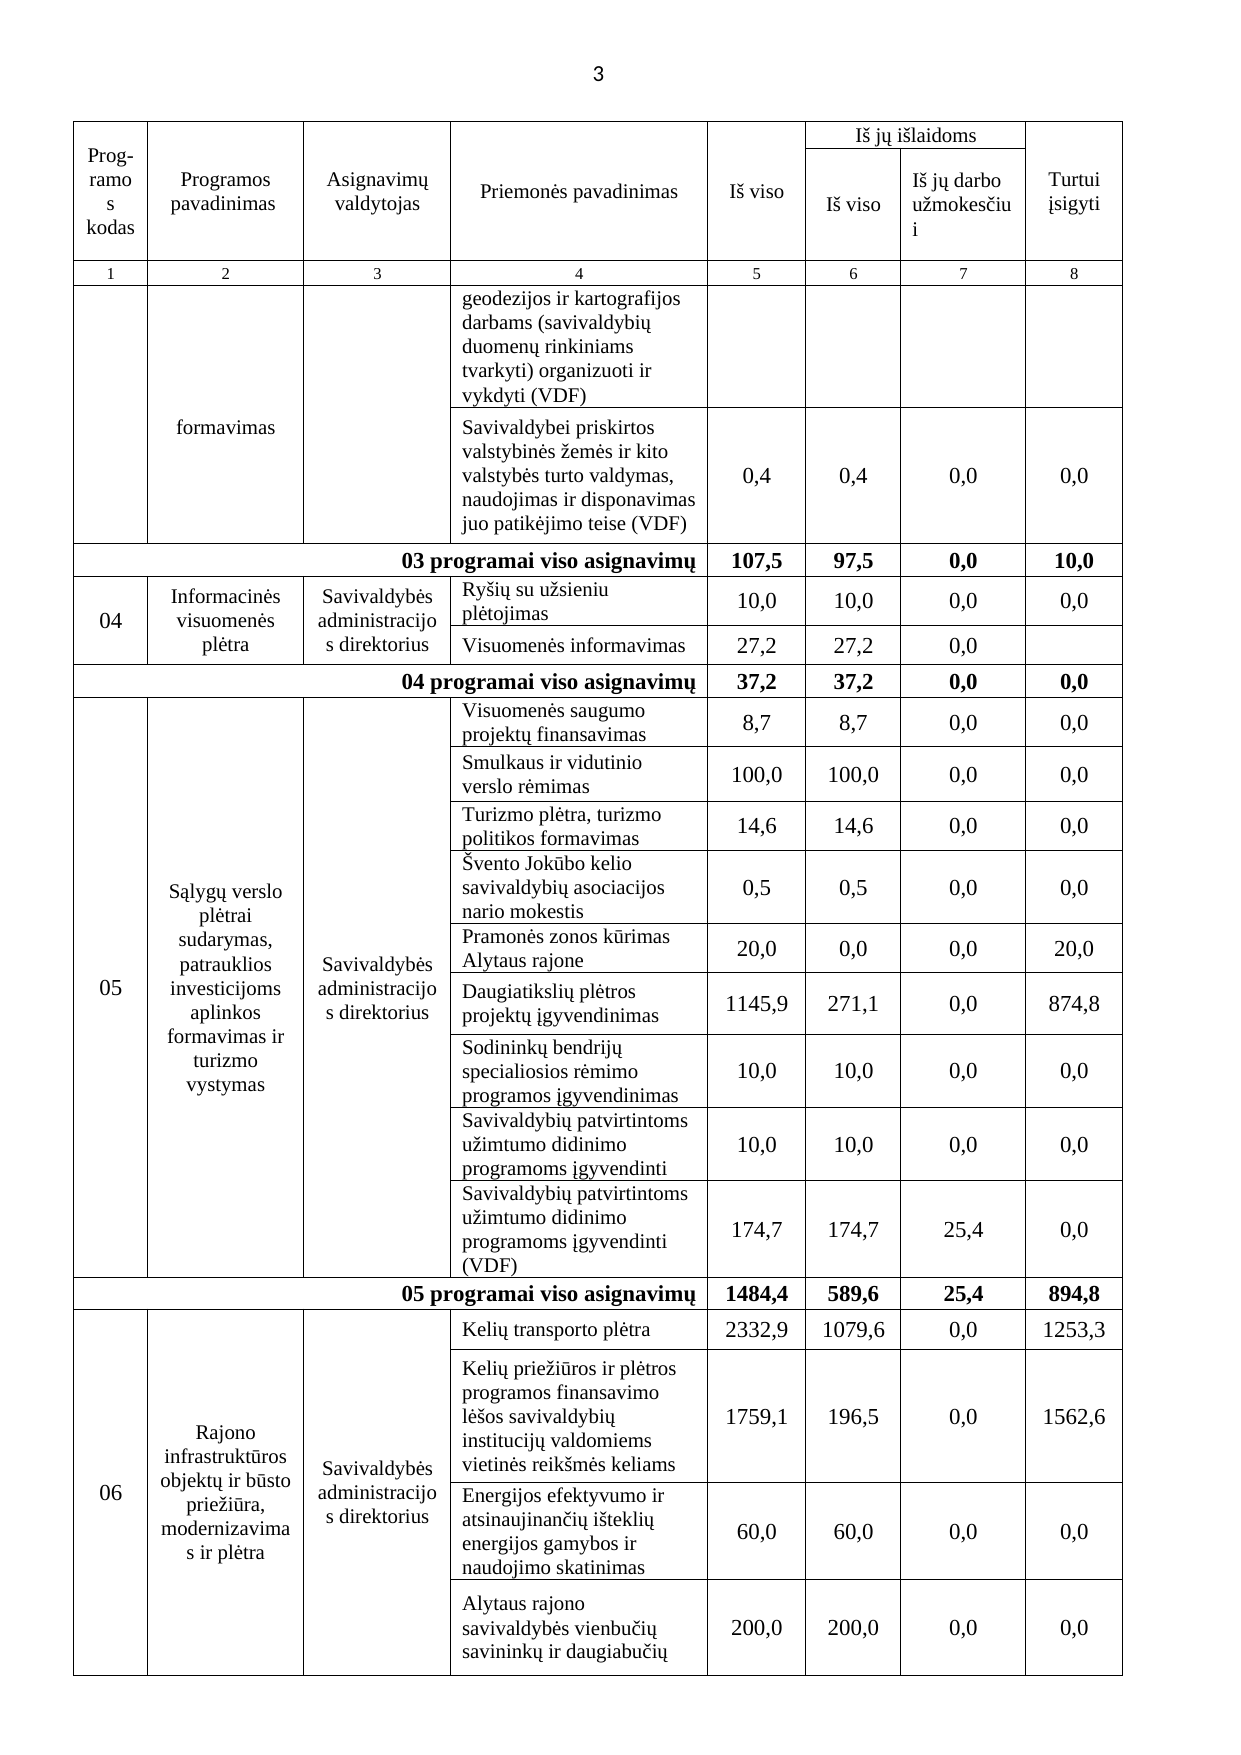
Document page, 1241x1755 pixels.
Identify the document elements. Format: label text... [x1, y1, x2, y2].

table_cell Smulkaus ir vidutinio verslo rėmimas [451, 747, 707, 801]
table_cell Savivaldybių patvirtintoms užimtumo didinimo programoms įgyvendinti (VDF) [451, 1181, 707, 1277]
table_cell 0,0 [901, 1580, 1025, 1675]
table_cell Savivaldybių patvirtintoms užimtumo didinimo programoms įgyvendinti [451, 1108, 707, 1180]
table_cell 0,0 [1026, 1483, 1122, 1579]
table_cell Ryšių su užsieniu plėtojimas [451, 577, 707, 625]
table_header Iš jų išlaidoms [806, 122, 1025, 148]
table_cell 0,0 [901, 1483, 1025, 1579]
table_cell 0,0 [1026, 851, 1122, 923]
table_cell 03 programai viso asignavimų [74, 544, 707, 576]
table_cell Švento Jokūbo kelio savivaldybių asociacijos nario mokestis [451, 851, 707, 923]
table_cell 200,0 [806, 1580, 900, 1675]
table_cell 100,0 [806, 747, 900, 801]
table_cell 0,0 [901, 665, 1025, 697]
table_cell Sąlygų verslo plėtrai sudarymas, patrauklios investicijoms aplinkos formavimas ir turizmo vystymas [148, 698, 303, 1277]
table_cell 60,0 [806, 1483, 900, 1579]
table_header Programos pavadinimas [148, 122, 303, 260]
table_cell 1562,6 [1026, 1350, 1122, 1482]
table_cell 1484,4 [708, 1278, 805, 1308]
table_cell Kelių transporto plėtra [451, 1310, 707, 1349]
table_cell 25,4 [901, 1278, 1025, 1308]
table_cell Iš jų darbo užmokesčiui [901, 149, 1025, 260]
table_cell 14,6 [806, 802, 900, 850]
table_cell 10,0 [708, 577, 805, 625]
table_cell Alytaus rajono savivaldybės vienbučių savininkų ir daugiabučių [451, 1580, 707, 1675]
table_cell 894,8 [1026, 1278, 1122, 1308]
table_cell [304, 286, 450, 543]
table_cell 1 [74, 261, 147, 285]
table_cell 589,6 [806, 1278, 900, 1308]
table_cell Kelių priežiūros ir plėtros programos finansavimo lėšos savivaldybių institucijų valdomiems vietinės reikšmės keliams [451, 1350, 707, 1482]
table_cell 0,0 [1026, 802, 1122, 850]
table_cell Savivaldybei priskirtos valstybinės žemės ir kito valstybės turto valdymas, naudojimas ir disponavimas juo patikėjimo teise (VDF) [451, 408, 707, 543]
table_cell 2332,9 [708, 1310, 805, 1349]
table_cell 0,0 [901, 924, 1025, 972]
table_header Iš viso [708, 122, 805, 260]
table_cell 0,0 [901, 1310, 1025, 1349]
table_cell 97,5 [806, 544, 900, 576]
table_cell 0,0 [806, 924, 900, 972]
table_cell 20,0 [1026, 924, 1122, 972]
table_cell 1079,6 [806, 1310, 900, 1349]
table_cell [1026, 626, 1122, 664]
table_cell 1759,1 [708, 1350, 805, 1482]
table_cell 0,0 [901, 747, 1025, 801]
table_cell [1026, 286, 1122, 407]
table_cell 0,0 [901, 802, 1025, 850]
table_cell 0,0 [901, 973, 1025, 1033]
table_cell Energijos efektyvumo ir atsinaujinančių išteklių energijos gamybos ir naudojimo skatinimas [451, 1483, 707, 1579]
table_cell 107,5 [708, 544, 805, 576]
table_cell 200,0 [708, 1580, 805, 1675]
table_cell 0,0 [901, 698, 1025, 746]
table_cell 100,0 [708, 747, 805, 801]
table_header Prog-ramos kodas [74, 122, 147, 260]
table_cell 0,0 [901, 577, 1025, 625]
table_cell Visuomenės saugumo projektų finansavimas [451, 698, 707, 746]
table_cell 10,0 [806, 577, 900, 625]
table_cell 0,0 [1026, 747, 1122, 801]
table_cell 874,8 [1026, 973, 1122, 1033]
table_cell 0,0 [1026, 665, 1122, 697]
table_cell Savivaldybės administracijos direktorius [304, 1310, 450, 1675]
table_cell 27,2 [708, 626, 805, 664]
table_cell 8,7 [708, 698, 805, 746]
table_cell 06 [74, 1310, 147, 1675]
table_cell Iš viso [806, 149, 900, 260]
table_cell 04 [74, 577, 147, 664]
table_cell 25,4 [901, 1181, 1025, 1277]
table_cell 60,0 [708, 1483, 805, 1579]
table_cell 0,5 [708, 851, 805, 923]
table_cell 174,7 [708, 1181, 805, 1277]
table_cell 20,0 [708, 924, 805, 972]
table_cell 6 [806, 261, 900, 285]
table_cell Visuomenės informavimas [451, 626, 707, 664]
table_cell 37,2 [708, 665, 805, 697]
table_cell 0,4 [806, 408, 900, 543]
table_cell 14,6 [708, 802, 805, 850]
table_cell [74, 286, 147, 543]
table_header Asignavimų valdytojas [304, 122, 450, 260]
table_cell geodezijos ir kartografijos darbams (savivaldybių duomenų rinkiniams tvarkyti) organizuoti ir vykdyti (VDF) [451, 286, 707, 407]
table_cell 04 programai viso asignavimų [74, 665, 707, 697]
table_cell 271,1 [806, 973, 900, 1033]
table_cell Daugiatikslių plėtros projektų įgyvendinimas [451, 973, 707, 1033]
table_cell 5 [708, 261, 805, 285]
table_cell 0,0 [901, 626, 1025, 664]
table_cell 10,0 [806, 1035, 900, 1107]
table_cell 37,2 [806, 665, 900, 697]
table_cell 0,0 [901, 1108, 1025, 1180]
table_cell 4 [451, 261, 707, 285]
table_cell 0,0 [901, 1350, 1025, 1482]
table_cell 0,0 [1026, 1181, 1122, 1277]
table_cell 0,0 [1026, 577, 1122, 625]
table_cell 0,0 [901, 851, 1025, 923]
table_cell 8,7 [806, 698, 900, 746]
table_cell 10,0 [806, 1108, 900, 1180]
table_cell [806, 286, 900, 407]
table_cell 0,5 [806, 851, 900, 923]
table_cell 10,0 [1026, 544, 1122, 576]
table_cell Informacinės visuomenės plėtra [148, 577, 303, 664]
table_cell 27,2 [806, 626, 900, 664]
table_cell 10,0 [708, 1035, 805, 1107]
table_cell Rajono infrastruktūros objektų ir būsto priežiūra, modernizavimas ir plėtra [148, 1310, 303, 1675]
table_cell Pramonės zonos kūrimas Alytaus rajone [451, 924, 707, 972]
table_cell 0,0 [1026, 1108, 1122, 1180]
table_cell Savivaldybės administracijos direktorius [304, 698, 450, 1277]
table_cell Turizmo plėtra, turizmo politikos formavimas [451, 802, 707, 850]
table_cell formavimas [148, 286, 303, 543]
table_cell 05 programai viso asignavimų [74, 1278, 707, 1308]
table_header Turtui įsigyti [1026, 122, 1122, 260]
table_cell Savivaldybės administracijos direktorius [304, 577, 450, 664]
table_cell 7 [901, 261, 1025, 285]
table_cell 174,7 [806, 1181, 900, 1277]
table_cell 1253,3 [1026, 1310, 1122, 1349]
table_cell 8 [1026, 261, 1122, 285]
table_cell 0,0 [901, 1035, 1025, 1107]
table_cell 2 [148, 261, 303, 285]
table_header Priemonės pavadinimas [451, 122, 707, 260]
table_cell 0,0 [1026, 408, 1122, 543]
table_cell 0,0 [1026, 698, 1122, 746]
table_cell [708, 286, 805, 407]
table_cell 3 [304, 261, 450, 285]
table_cell 0,0 [901, 544, 1025, 576]
table_cell 0,0 [901, 408, 1025, 543]
table_cell 10,0 [708, 1108, 805, 1180]
table_cell 0,0 [1026, 1035, 1122, 1107]
table_cell [901, 286, 1025, 407]
table_cell 0,4 [708, 408, 805, 543]
table_cell 0,0 [1026, 1580, 1122, 1675]
table_cell Sodininkų bendrijų specialiosios rėmimo programos įgyvendinimas [451, 1035, 707, 1107]
table_cell 196,5 [806, 1350, 900, 1482]
table_cell 1145,9 [708, 973, 805, 1033]
table_cell 05 [74, 698, 147, 1277]
